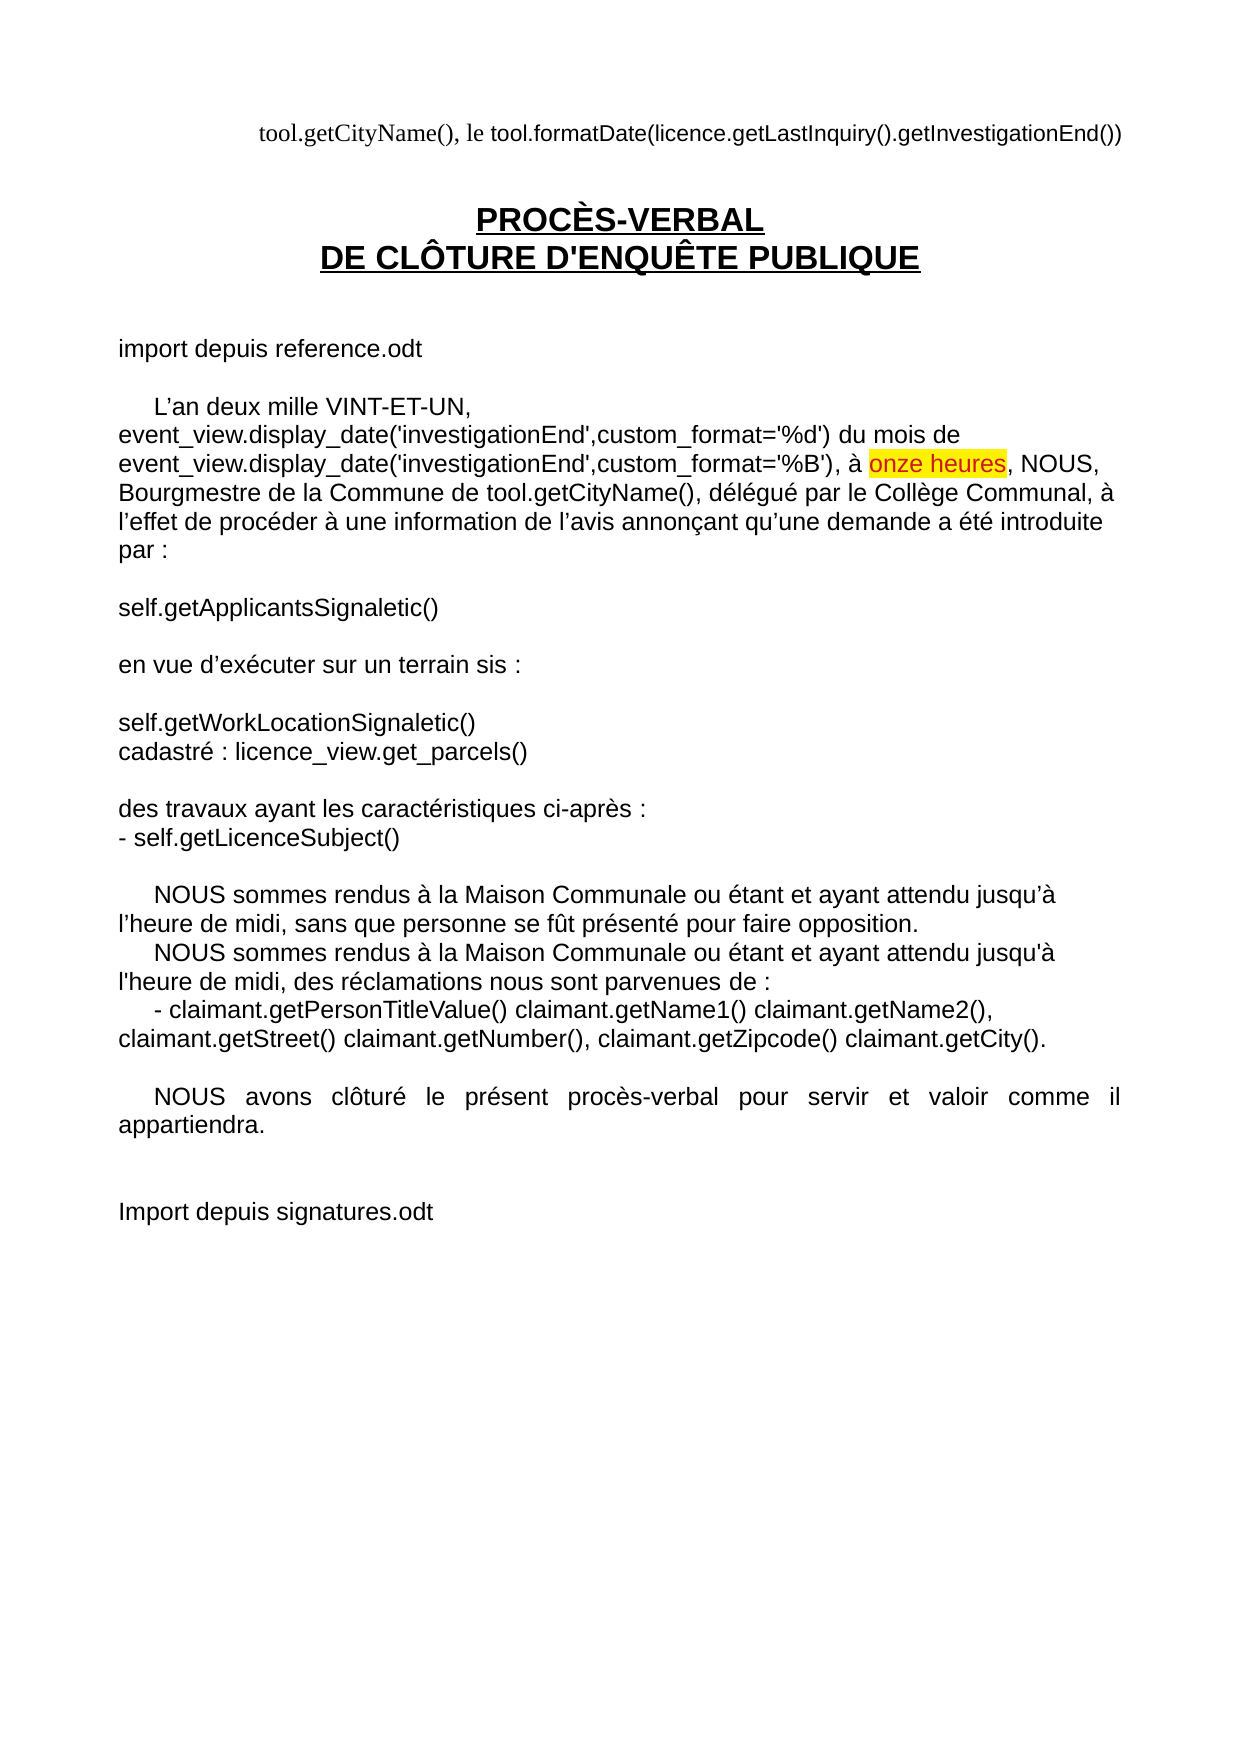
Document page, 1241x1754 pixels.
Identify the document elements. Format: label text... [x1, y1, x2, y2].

text L’an deux mille VINT-ET-UN, event_view.display_date('investigationEnd',custom_format='%d') du mois de event_view.display_date('investigationEnd',custom_format='%B'), à onze heures, NOUS, Bourgmestre de la Commune de tool.getCityName(), délégué par le Collège Communal, à l’effet de procéder à une information de l’avis annonçant qu’une demande a été introduite par : [118, 391, 1122, 564]
text NOUS avons clôturé le présent procès-verbal pour servir et valoir comme il appartiendra. [118, 1081, 1122, 1139]
text DE CLÔTURE D'ENQUÊTE PUBLIQUE [118, 238, 1122, 276]
text self.getApplicantsSignaletic() [118, 593, 1122, 621]
text - claimant.getPersonTitleValue() claimant.getName1() claimant.getName2(), claimant.getStreet() claimant.getNumber(), claimant.getZipcode() claimant.getCity(). [118, 995, 1122, 1053]
text self.getWorkLocationSignaletic() [118, 708, 1122, 736]
text tool.getCityName(), le tool.formatDate(licence.getLastInquiry().getInvestigationEnd()) [118, 118, 1122, 147]
text PROCÈS-VERBAL [118, 199, 1122, 238]
text Import depuis signatures.odt [118, 1196, 1122, 1225]
text import depuis reference.odt [118, 334, 1122, 363]
text - self.getLicenceSubject() [118, 823, 1122, 851]
text en vue d’exécuter sur un terrain sis : [118, 650, 1122, 679]
text cadastré : licence_view.get_parcels() [118, 736, 1122, 765]
text NOUS sommes rendus à la Maison Communale ou étant et ayant attendu jusqu’à l’heure de midi, sans que personne se fût présenté pour faire opposition. [118, 880, 1122, 938]
text des travaux ayant les caractéristiques ci-après : [118, 794, 1122, 823]
text NOUS sommes rendus à la Maison Communale ou étant et ayant attendu jusqu'à l'heure de midi, des réclamations nous sont parvenues de : [118, 938, 1122, 995]
